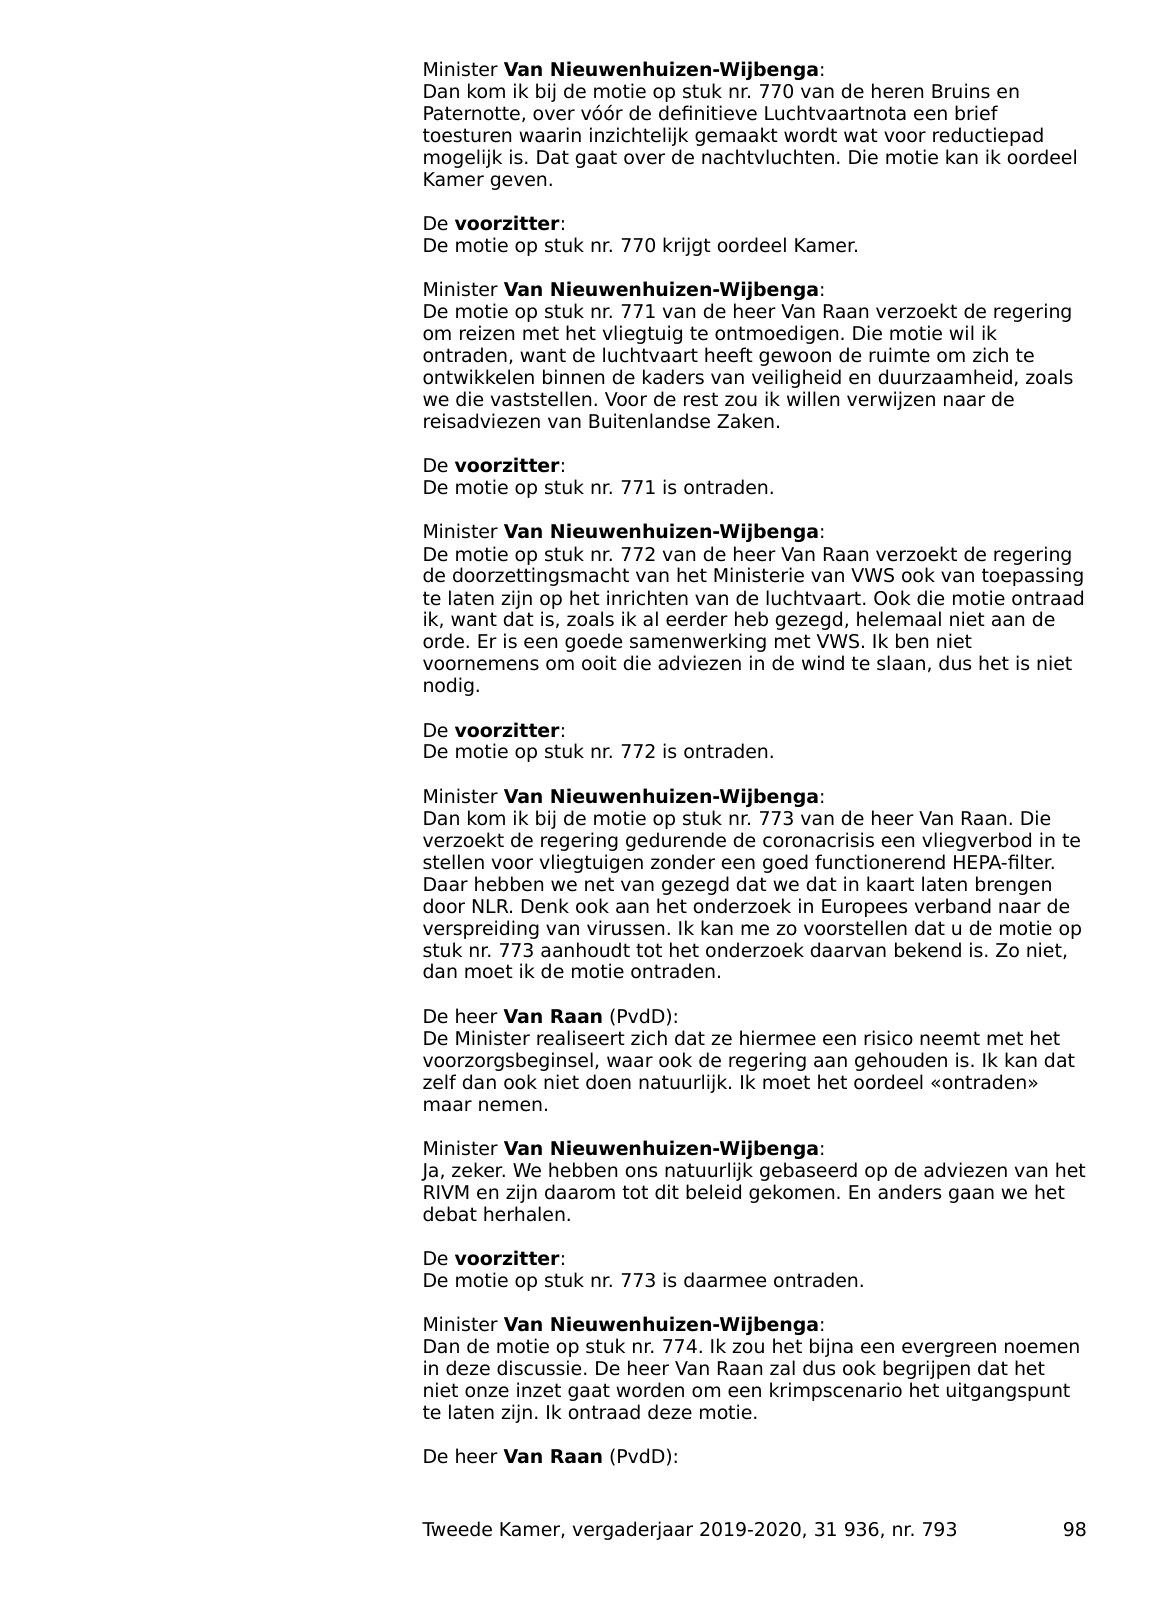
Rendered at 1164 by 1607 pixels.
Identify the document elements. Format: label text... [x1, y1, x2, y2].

text De motie op stuk nr. 772 is ontraden. [422, 741, 1087, 763]
text De heer Van Raan (PvdD): [422, 1446, 1087, 1468]
text De voorzitter: [422, 719, 1087, 741]
text De voorzitter: [422, 455, 1087, 477]
text Minister Van Nieuwenhuizen-Wijbenga: [422, 1314, 1087, 1336]
text Minister Van Nieuwenhuizen-Wijbenga: [422, 786, 1087, 808]
text De heer Van Raan (PvdD): [422, 1006, 1087, 1028]
text Dan kom ik bij de motie op stuk nr. 773 van de heer Van Raan. Die verzoekt de regering gedurende de coronacrisis een vliegverbod in te stellen voor vliegtuigen zonder een goed functionerend HEPA-filter. Daar hebben we net van gezegd dat we dat in kaart laten brengen door NLR. Denk ook aan het onderzoek in Europees verband naar de verspreiding van virussen. Ik kan me zo voorstellen dat u de motie op stuk nr. 773 aanhoudt tot het onderzoek daarvan bekend is. Zo niet, dan moet ik de motie ontraden. [422, 808, 1087, 983]
text De motie op stuk nr. 770 krijgt oordeel Kamer. [422, 235, 1087, 257]
text Minister Van Nieuwenhuizen-Wijbenga: [422, 279, 1087, 301]
text De Minister realiseert zich dat ze hiermee een risico neemt met het voorzorgsbeginsel, waar ook de regering aan gehouden is. Ik kan dat zelf dan ook niet doen natuurlijk. Ik moet het oordeel «ontraden» maar nemen. [422, 1028, 1087, 1116]
text De voorzitter: [422, 1248, 1087, 1270]
text De motie op stuk nr. 772 van de heer Van Raan verzoekt de regering de doorzettingsmacht van het Ministerie van VWS ook van toepassing te laten zijn op het inrichten van de luchtvaart. Ook die motie ontraad ik, want dat is, zoals ik al eerder heb gezegd, helemaal niet aan de orde. Er is een goede samenwerking met VWS. Ik ben niet voornemens om ooit die adviezen in de wind te slaan, dus het is niet nodig. [422, 543, 1087, 697]
text De motie op stuk nr. 771 van de heer Van Raan verzoekt de regering om reizen met het vliegtuig te ontmoedigen. Die motie wil ik ontraden, want de luchtvaart heeft gewoon de ruimte om zich te ontwikkelen binnen de kaders van veiligheid en duurzaamheid, zoals we die vaststellen. Voor de rest zou ik willen verwijzen naar de reisadviezen van Buitenlandse Zaken. [422, 301, 1087, 433]
text Minister Van Nieuwenhuizen-Wijbenga: [422, 1138, 1087, 1160]
text De voorzitter: [422, 213, 1087, 235]
text Minister Van Nieuwenhuizen-Wijbenga: [422, 59, 1087, 81]
text Ja, zeker. We hebben ons natuurlijk gebaseerd op de adviezen van het RIVM en zijn daarom tot dit beleid gekomen. En anders gaan we het debat herhalen. [422, 1160, 1087, 1226]
text Dan de motie op stuk nr. 774. Ik zou het bijna een evergreen noemen in deze discussie. De heer Van Raan zal dus ook begrijpen dat het niet onze inzet gaat worden om een krimpscenario het uitgangspunt te laten zijn. Ik ontraad deze motie. [422, 1336, 1087, 1424]
text De motie op stuk nr. 773 is daarmee ontraden. [422, 1270, 1087, 1292]
text Minister Van Nieuwenhuizen-Wijbenga: [422, 521, 1087, 543]
text Dan kom ik bij de motie op stuk nr. 770 van de heren Bruins en Paternotte, over vóór de definitieve Luchtvaartnota een brief toesturen waarin inzichtelijk gemaakt wordt wat voor reductiepad mogelijk is. Dat gaat over de nachtvluchten. Die motie kan ik oordeel Kamer geven. [422, 81, 1087, 191]
text De motie op stuk nr. 771 is ontraden. [422, 477, 1087, 499]
